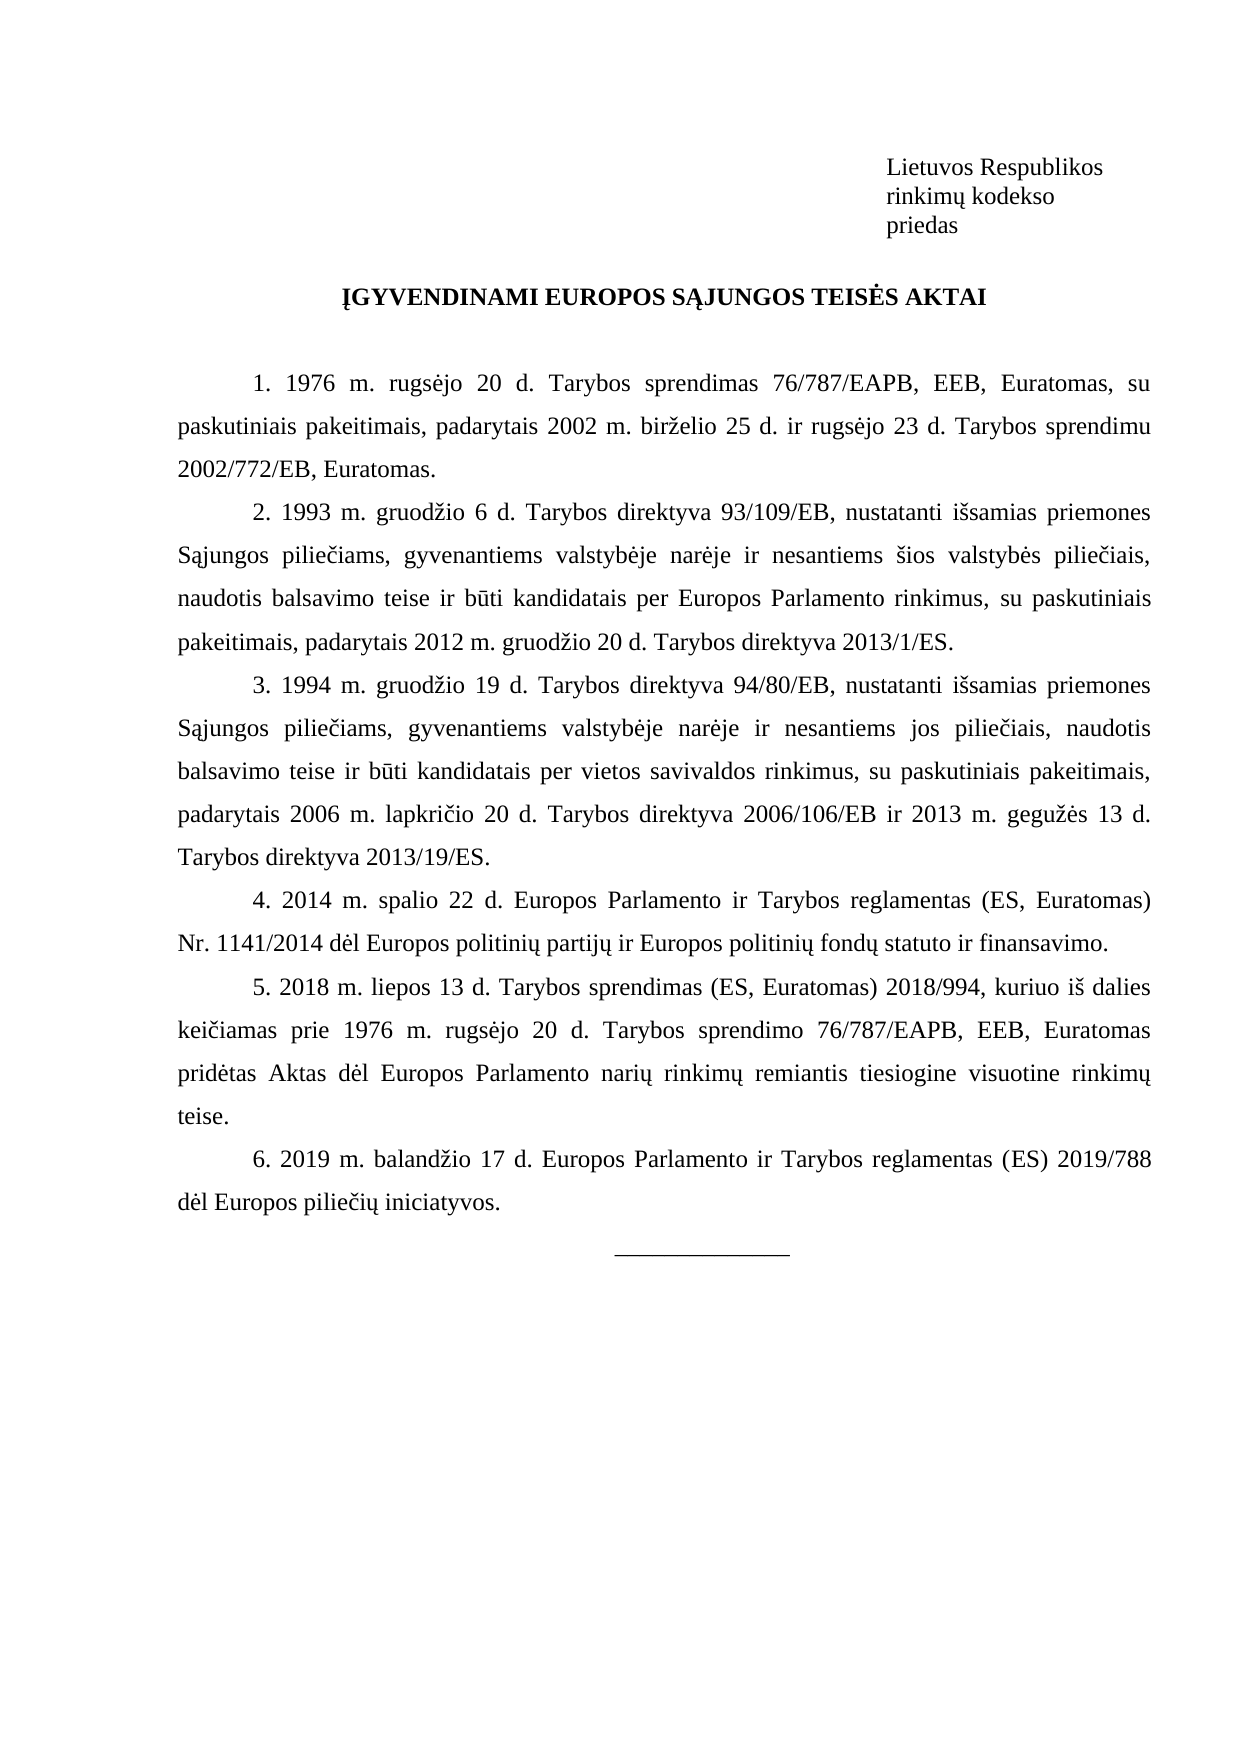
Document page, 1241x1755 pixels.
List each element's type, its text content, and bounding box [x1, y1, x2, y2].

text 4. 2014 m. spalio 22 d. Europos Parlamento ir Tarybos reglamentas (ES, Euratomas) Nr. 1141/2014 dėl Europos politinių partijų ir Europos politinių fondų statuto ir finansavimo. [177, 885, 1152, 957]
text 6. 2019 m. balandžio 17 d. Europos Parlamento ir Tarybos reglamentas (ES) 2019/788 dėl Europos piliečių iniciatyvos. [177, 1144, 1152, 1216]
text rinkimų kodekso [177, 181, 1152, 210]
text 2. 1993 m. gruodžio 6 d. Tarybos direktyva 93/109/EB, nustatanti išsamias priemones Sąjungos piliečiams, gyvenantiems valstybėje narėje ir nesantiems šios valstybės piliečiais, naudotis balsavimo teise ir būti kandidatais per Europos Parlamento rinkimus, su paskutiniais pakeitimais, padarytais 2012 m. gruodžio 20 d. Tarybos direktyva 2013/1/ES. [177, 497, 1152, 655]
text 5. 2018 m. liepos 13 d. Tarybos sprendimas (ES, Euratomas) 2018/994, kuriuo iš dalies keičiamas prie 1976 m. rugsėjo 20 d. Tarybos sprendimo 76/787/EAPB, EEB, Euratomas pridėtas Aktas dėl Europos Parlamento narių rinkimų remiantis tiesiogine visuotine rinkimų teise. [177, 972, 1152, 1130]
text priedas [177, 210, 1152, 238]
text ______________ [177, 1230, 1152, 1259]
text Lietuvos Respublikos [177, 152, 1152, 181]
text ĮGYVENDINAMI EUROPOS SĄJUNGOS TEISĖS AKTAI [177, 282, 1152, 310]
text 1. 1976 m. rugsėjo 20 d. Tarybos sprendimas 76/787/EAPB, EEB, Euratomas, su paskutiniais pakeitimais, padarytais 2002 m. birželio 25 d. ir rugsėjo 23 d. Tarybos sprendimu 2002/772/EB, Euratomas. [177, 368, 1152, 483]
text 3. 1994 m. gruodžio 19 d. Tarybos direktyva 94/80/EB, nustatanti išsamias priemones Sąjungos piliečiams, gyvenantiems valstybėje narėje ir nesantiems jos piliečiais, naudotis balsavimo teise ir būti kandidatais per vietos savivaldos rinkimus, su paskutiniais pakeitimais, padarytais 2006 m. lapkričio 20 d. Tarybos direktyva 2006/106/EB ir 2013 m. gegužės 13 d. Tarybos direktyva 2013/19/ES. [177, 670, 1152, 871]
